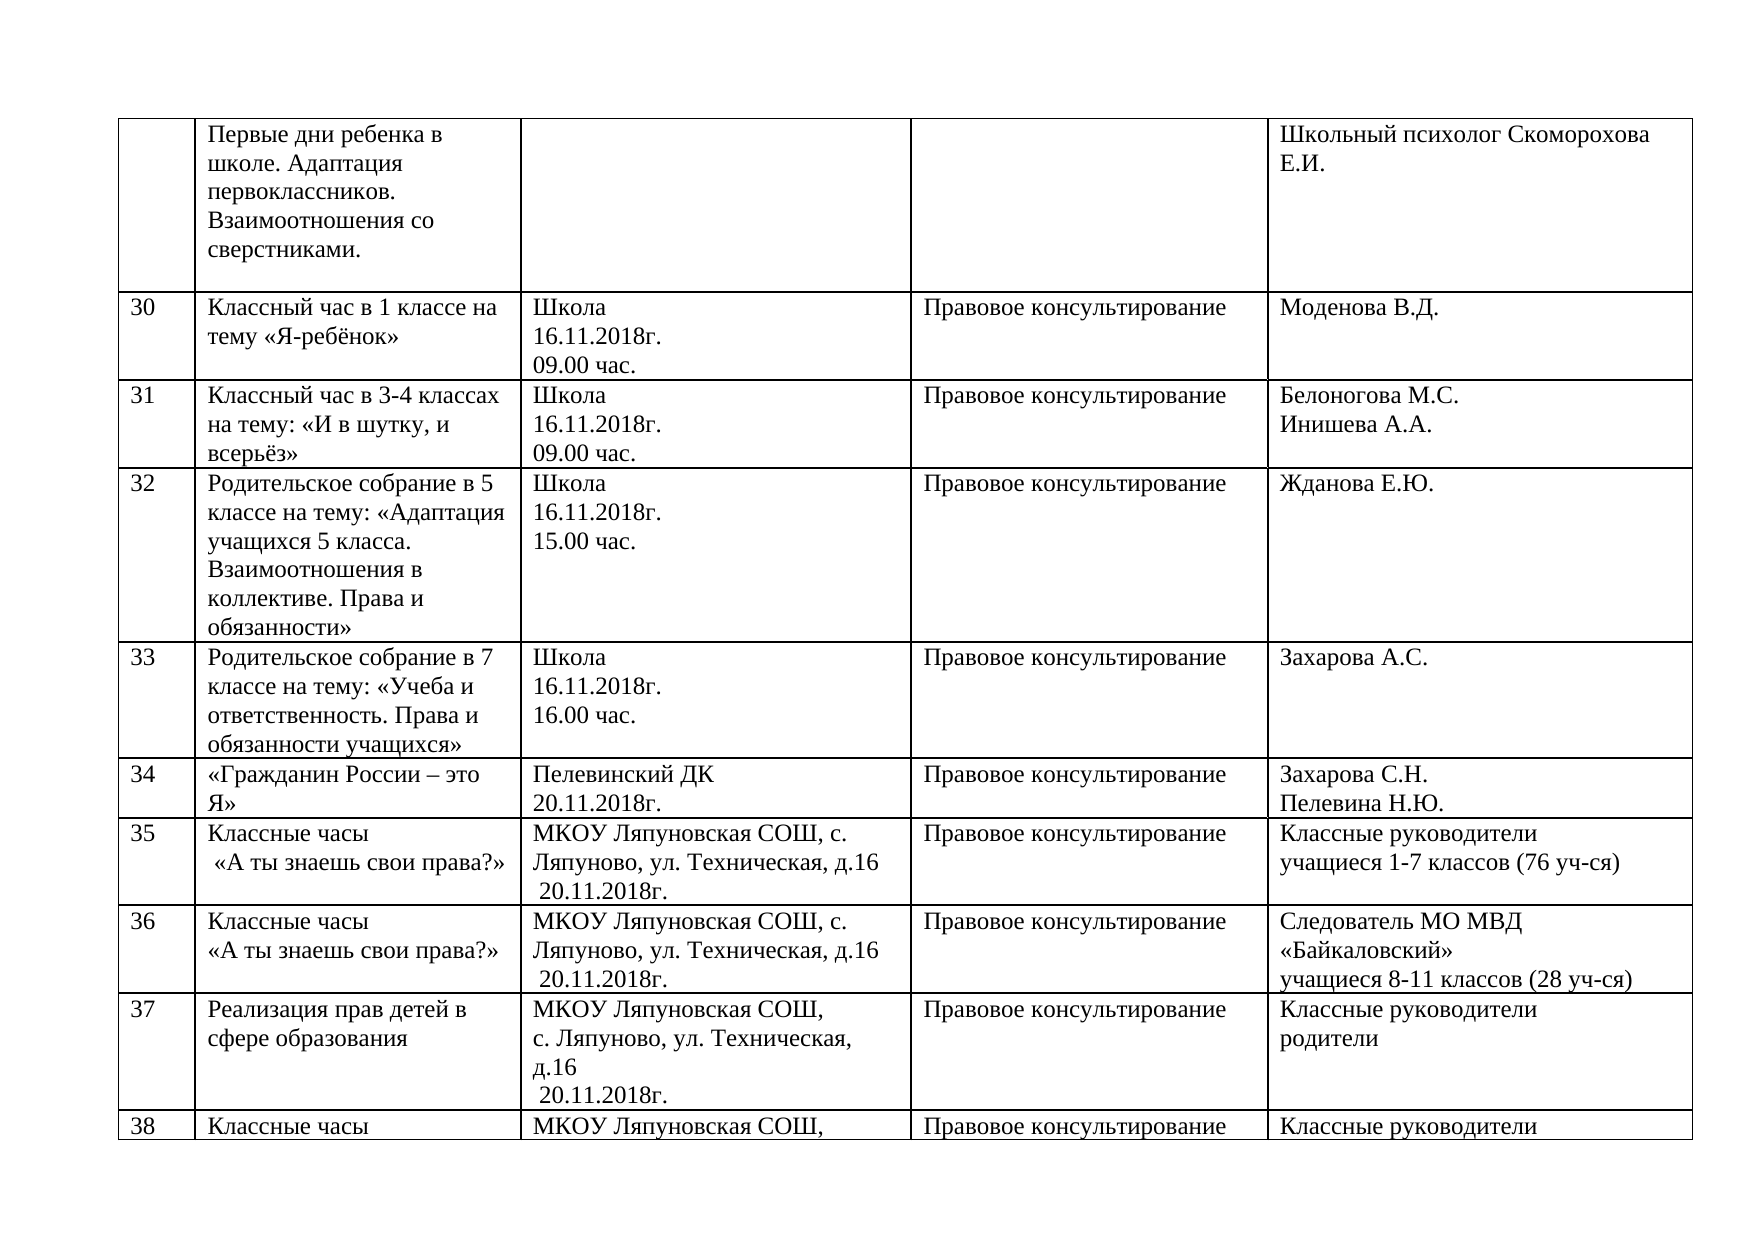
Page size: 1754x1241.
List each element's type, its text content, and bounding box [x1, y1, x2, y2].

table_cell Правовое консультирование [912, 819, 1267, 904]
table_cell Белоногова М.С. Инишева А.А. [1269, 381, 1692, 467]
table_cell Родительское собрание в 5 классе на тему: «Адаптация учащихся 5 класса. Взаимоотношения в коллективе. Права и обязанности» [196, 469, 520, 641]
table_cell Классные часы [196, 1111, 520, 1139]
table_cell Правовое консультирование [912, 994, 1267, 1109]
table_cell Школа 16.11.2018г. 16.00 час. [522, 643, 910, 757]
table_cell Моденова В.Д. [1269, 293, 1692, 379]
table_cell Классный час в 3-4 классах на тему: «И в шутку, и всерьёз» [196, 381, 520, 467]
table_cell 31 [119, 381, 194, 467]
table_cell 33 [119, 643, 194, 757]
table_cell Правовое консультирование [912, 293, 1267, 379]
table_cell 32 [119, 469, 194, 641]
table_cell Захарова А.С. [1269, 643, 1692, 757]
table_cell Классный час в 1 классе на тему «Я-ребёнок» [196, 293, 520, 379]
table_cell МКОУ Ляпуновская СОШ, с. Ляпуново, ул. Техническая, д.16 20.11.2018г. [522, 906, 910, 992]
table_cell Родительское собрание в 7 классе на тему: «Учеба и ответственность. Права и обязанности учащихся» [196, 643, 520, 757]
table_cell МКОУ Ляпуновская СОШ, с. Ляпуново, ул. Техническая, д.16 20.11.2018г. [522, 819, 910, 904]
table_cell Классные руководители учащиеся 1-7 классов (76 уч-ся) [1269, 819, 1692, 904]
table_cell Захарова С.Н. Пелевина Н.Ю. [1269, 759, 1692, 817]
table_cell Школа 16.11.2018г. 09.00 час. [522, 381, 910, 467]
table_cell [912, 119, 1267, 291]
table_cell Классные руководители родители [1269, 994, 1692, 1109]
table_cell Школа 16.11.2018г. 15.00 час. [522, 469, 910, 641]
table_cell Правовое консультирование [912, 1111, 1267, 1139]
table_cell 35 [119, 819, 194, 904]
table_cell Жданова Е.Ю. [1269, 469, 1692, 641]
table_cell Классные руководители [1269, 1111, 1692, 1139]
table_cell Правовое консультирование [912, 381, 1267, 467]
table_cell 30 [119, 293, 194, 379]
table_cell МКОУ Ляпуновская СОШ, с. Ляпуново, ул. Техническая, д.16 20.11.2018г. [522, 994, 910, 1109]
table_cell 38 [119, 1111, 194, 1139]
table_cell Следователь МО МВД «Байкаловский» учащиеся 8-11 классов (28 уч-ся) [1269, 906, 1692, 992]
table_cell Реализация прав детей в сфере образования [196, 994, 520, 1109]
table_cell 36 [119, 906, 194, 992]
table_cell МКОУ Ляпуновская СОШ, [522, 1111, 910, 1139]
table_cell Классные часы «А ты знаешь свои права?» [196, 906, 520, 992]
table_cell Правовое консультирование [912, 469, 1267, 641]
table_cell Первые дни ребенка в школе. Адаптация первоклассников. Взаимоотношения со сверстниками. [196, 119, 520, 291]
table_cell Школа 16.11.2018г. 09.00 час. [522, 293, 910, 379]
table_cell Школьный психолог Скоморохова Е.И. [1269, 119, 1692, 291]
table_cell Пелевинский ДК 20.11.2018г. [522, 759, 910, 817]
table_cell 37 [119, 994, 194, 1109]
table_cell [522, 119, 910, 291]
table_cell Правовое консультирование [912, 906, 1267, 992]
table_cell [119, 119, 194, 291]
table_cell Классные часы «А ты знаешь свои права?» [196, 819, 520, 904]
table_cell Правовое консультирование [912, 643, 1267, 757]
table_cell 34 [119, 759, 194, 817]
table_cell «Гражданин России – это Я» [196, 759, 520, 817]
table_cell Правовое консультирование [912, 759, 1267, 817]
